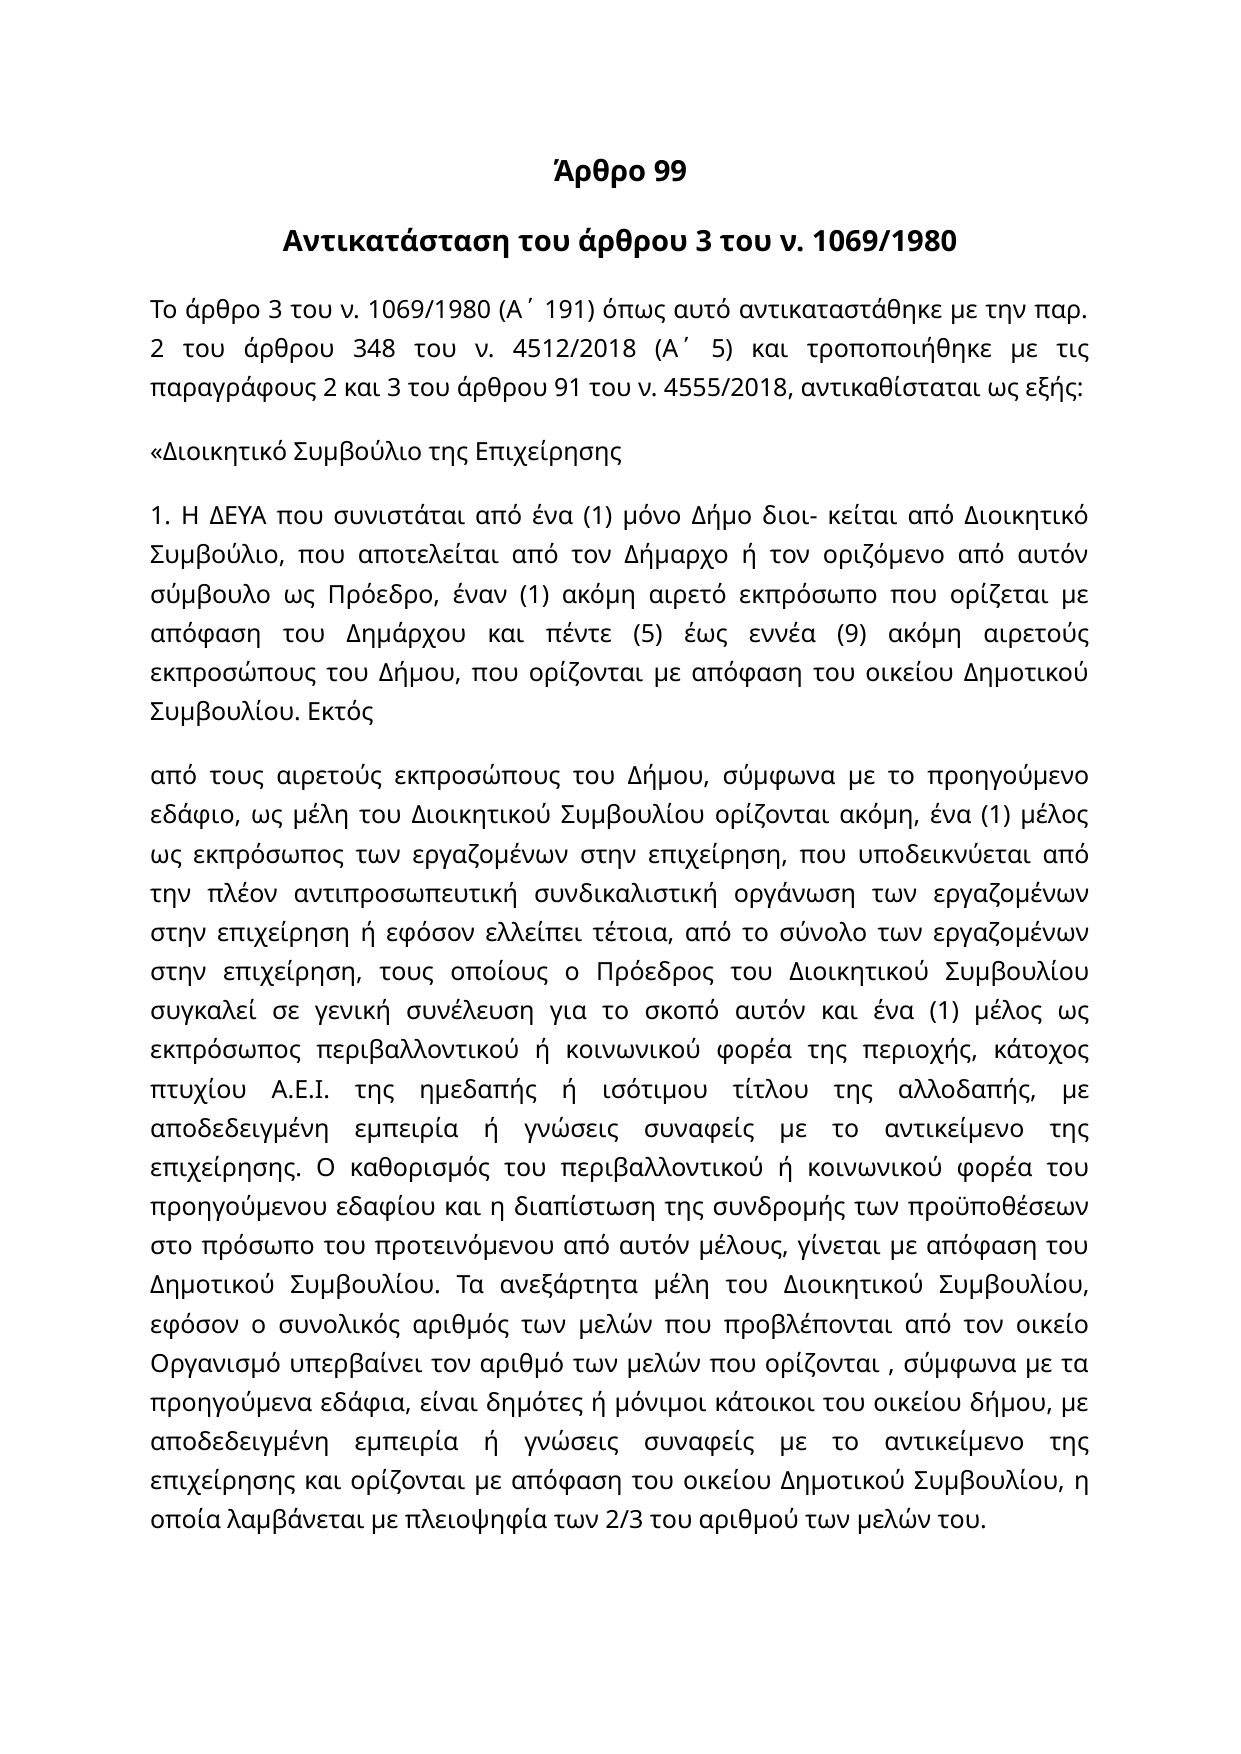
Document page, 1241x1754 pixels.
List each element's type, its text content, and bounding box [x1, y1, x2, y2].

subtitle Αντικατάσταση του άρθρου 3 του ν. 1069/1980 [150, 221, 1090, 260]
text «Διοικητικό Συμβούλιο της Επιχείρησης [150, 434, 1090, 468]
subtitle Άρθρο 99 [150, 150, 1090, 190]
text Το άρθρο 3 του ν. 1069/1980 (Α΄ 191) όπως αυτό αντικαταστάθηκε με την παρ. 2 του άρθρου 348 του ν. 4512/2018 (Α΄ 5) και τροποποιήθηκε με τις παραγράφους 2 και 3 του άρθρου 91 του ν. 4555/2018, αντικαθίσταται ως εξής: [150, 291, 1090, 404]
text 1. Η ΔΕΥΑ που συνιστάται από ένα (1) μόνο Δήμο διοι- κείται από Διοικητικό Συμβούλιο, που αποτελείται από τον Δήμαρχο ή τον οριζόμενο από αυτόν σύμβουλο ως Πρόεδρο, έναν (1) ακόμη αιρετό εκπρόσωπο που ορίζεται με απόφαση του Δημάρχου και πέντε (5) έως εννέα (9) ακόμη αιρετούς εκπροσώπους του Δήμου, που ορίζονται με απόφαση του οικείου Δημοτικού Συμβουλίου. Εκτός [150, 498, 1090, 728]
text από τους αιρετούς εκπροσώπους του Δήμου, σύμφωνα με το προηγούμενο εδάφιο, ως μέλη του Διοικητικού Συμβουλίου ορίζονται ακόμη, ένα (1) μέλος ως εκπρόσωπος των εργαζομένων στην επιχείρηση, που υποδεικνύεται από την πλέον αντιπροσωπευτική συνδικαλιστική οργάνωση των εργαζομένων στην επιχείρηση ή εφόσον ελλείπει τέτοια, από το σύνολο των εργαζομένων στην επιχείρηση, τους οποίους ο Πρόεδρος του Διοικητικού Συμβουλίου συγκαλεί σε γενική συνέλευση για το σκοπό αυτόν και ένα (1) μέλος ως εκπρόσωπος περιβαλλοντικού ή κοινωνικού φορέα της περιοχής, κάτοχος πτυχίου Α.Ε.Ι. της ημεδαπής ή ισότιμου τίτλου της αλλοδαπής, με αποδεδειγμένη εμπειρία ή γνώσεις συναφείς με το αντικείμενο της επιχείρησης. Ο καθορισμός του περιβαλλοντικού ή κοινωνικού φορέα του προηγούμενου εδαφίου και η διαπίστωση της συνδρομής των προϋποθέσεων στο πρόσωπο του προτεινόμενου από αυτόν μέλους, γίνεται με απόφαση του Δημοτικού Συμβουλίου. Τα ανεξάρτητα μέλη του Διοικητικού Συμβουλίου, εφόσον ο συνολικός αριθμός των μελών που προβλέπονται από τον οικείο Οργανισμό υπερβαίνει τον αριθμό των μελών που ορίζονται , σύμφωνα με τα προηγούμενα εδάφια, είναι δημότες ή μόνιμοι κάτοικοι του οικείου δήμου, με αποδεδειγμένη εμπειρία ή γνώσεις συναφείς με το αντικείμενο της επιχείρησης και ορίζονται με απόφαση του οικείου Δημοτικού Συμβουλίου, η οποία λαμβάνεται με πλειοψηφία των 2/3 του αριθμού των μελών του. [150, 758, 1090, 1536]
